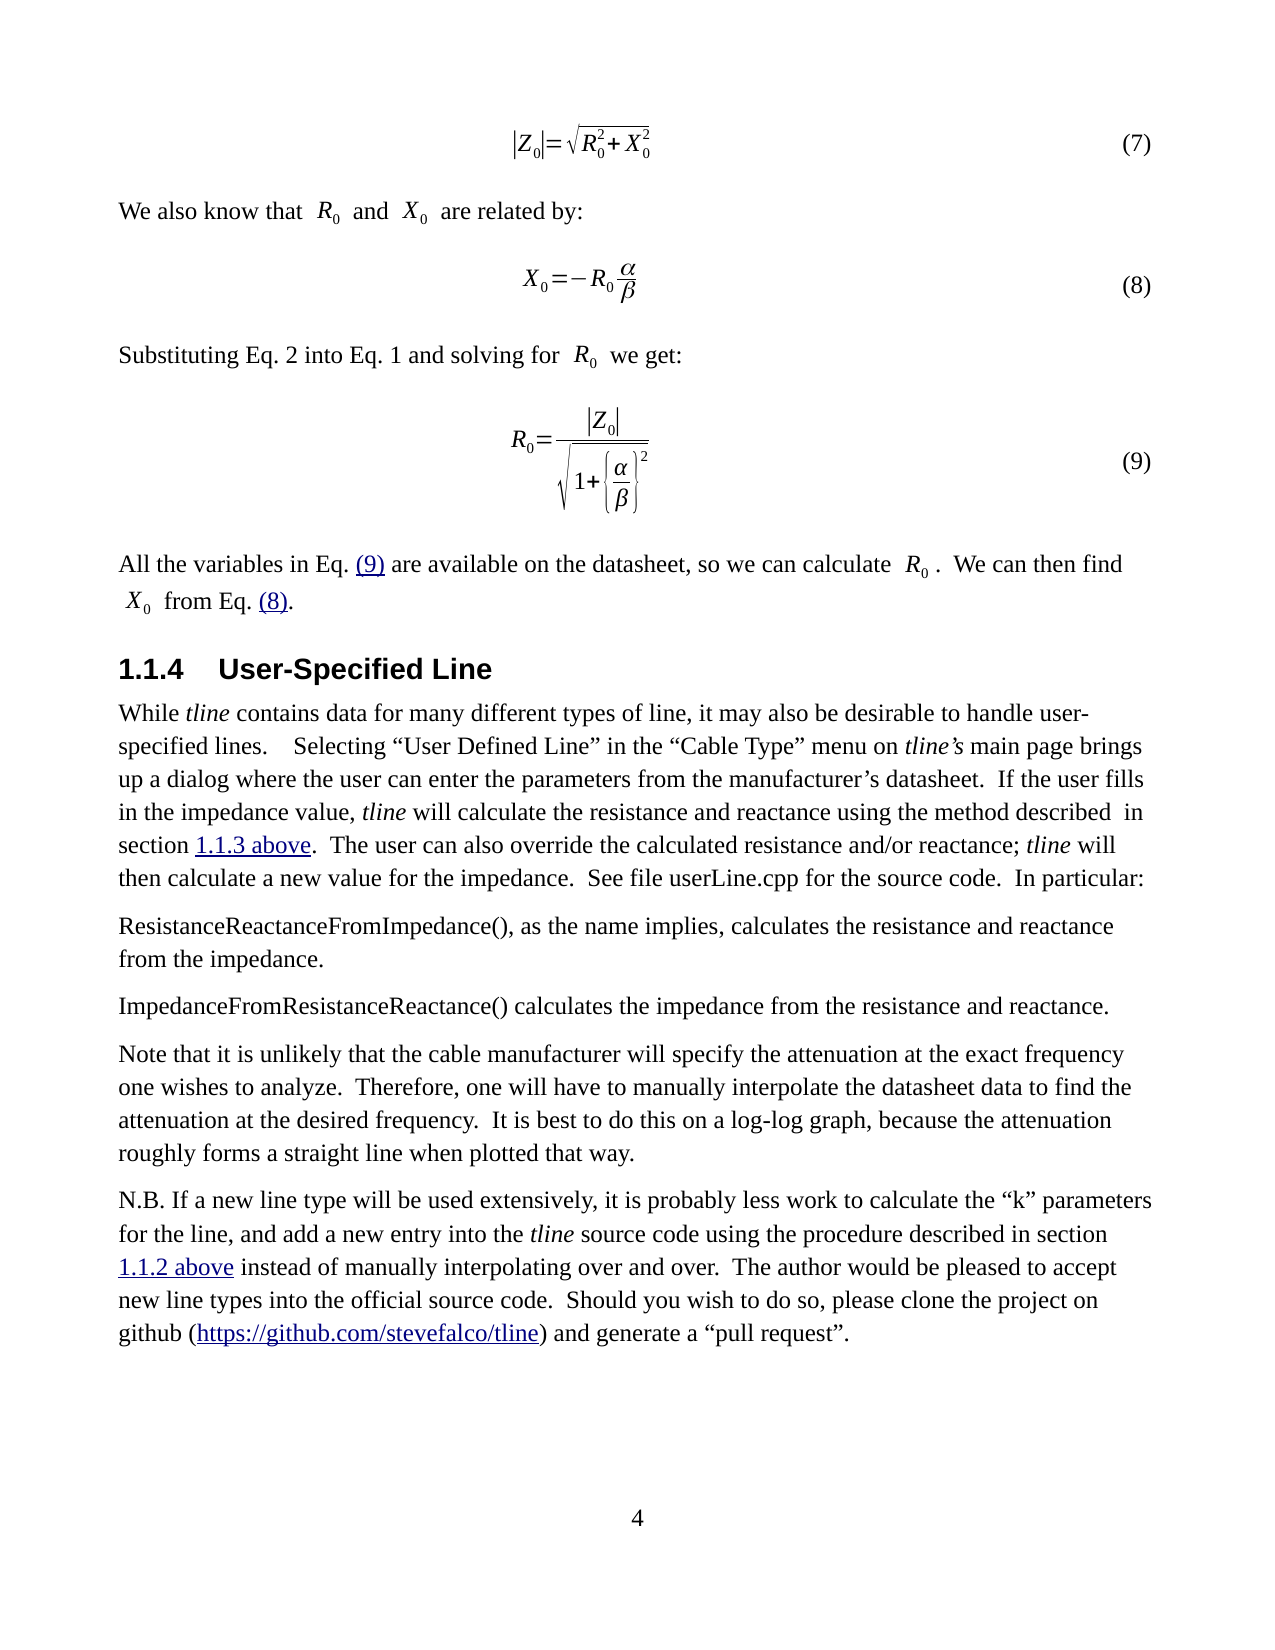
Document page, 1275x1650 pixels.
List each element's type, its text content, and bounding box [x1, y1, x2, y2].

table_header (9) [1041, 401, 1157, 521]
table_header [118, 401, 1041, 521]
text ImpedanceFromResistanceReactance() calculates the impedance from the resistance and reactance. [118, 991, 1157, 1020]
text Substituting Eq. 2 into Eq. 1 and solving for we get: [118, 340, 1157, 372]
table_header [118, 118, 1041, 167]
text N.B. If a new line type will be used extensively, it is probably less work to calculate the “k” parameters for the line, and add a new entry into the tline source code using the procedure described in section 1.1.2 above instead of manually interpolating over and over. The author would be pleased to accept new line types into the official source code. Should you wish to do so, please clone the project on github (https://github.com/stevefalco/tline) and generate a “pull request”. [118, 1186, 1157, 1346]
text While tline contains data for many different types of line, it may also be desirable to handle user-specified lines. Selecting “User Defined Line” in the “Cable Type” menu on tline’s main page brings up a dialog where the user can enter the parameters from the manufacturer’s datasheet. If the user fills in the impedance value, tline will calculate the resistance and reactance using the method described in section 1.1.3 above. The user can also override the calculated resistance and/or reactance; tline will then calculate a new value for the impedance. See file userLine.cpp for the source code. In particular: [118, 698, 1157, 892]
text Note that it is unlikely that the cable manufacturer will specify the attenuation at the exact frequency one wishes to analyze. Therefore, one will have to manually interpolate the datasheet data to find the attenuation at the desired frequency. It is best to do this on a log-log graph, because the attenuation roughly forms a straight line when plotted that way. [118, 1039, 1157, 1167]
table_header (7) [1041, 118, 1157, 167]
text All the variables in Eq. (9) are available on the datasheet, so we can calculate . We can then find from Eq. (8). [118, 549, 1157, 618]
table_header [118, 257, 1041, 311]
subtitle User-Specified Line [118, 652, 1157, 686]
text ResistanceReactanceFromImpedance(), as the name implies, calculates the resistance and reactance from the impedance. [118, 911, 1157, 972]
text We also know that and are related by: [118, 196, 1157, 228]
table_header (8) [1041, 257, 1157, 311]
